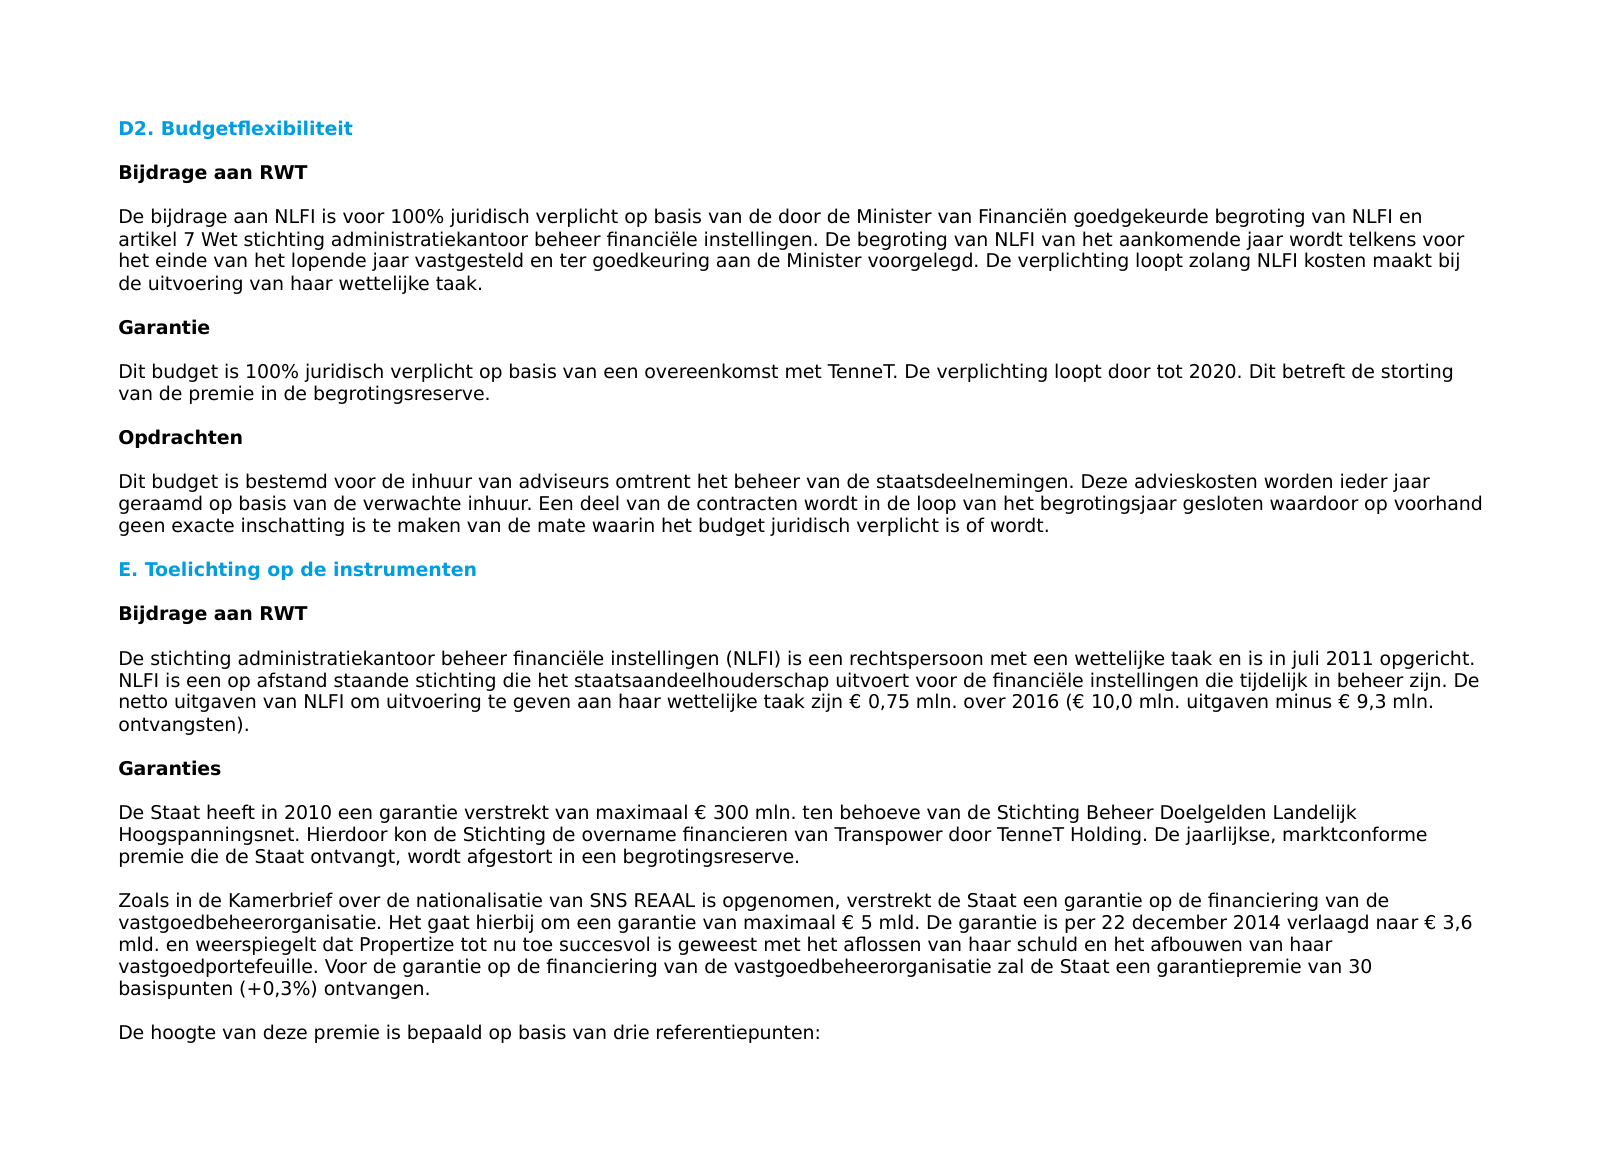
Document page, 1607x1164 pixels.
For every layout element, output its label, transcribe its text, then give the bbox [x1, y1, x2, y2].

text De hoogte van deze premie is bepaald op basis van drie referentiepunten: [118, 1022, 1488, 1044]
text Dit budget is bestemd voor de inhuur van adviseurs omtrent het beheer van de staatsdeelnemingen. Deze advieskosten worden ieder jaar geraamd op basis van de verwachte inhuur. Een deel van de contracten wordt in de loop van het begrotingsjaar gesloten waardoor op voorhand geen exacte inschatting is te maken van de mate waarin het budget juridisch verplicht is of wordt. [118, 471, 1488, 537]
subtitle Garanties [118, 758, 1488, 779]
text De bijdrage aan NLFI is voor 100% juridisch verplicht op basis van de door de Minister van Financiën goedgekeurde begroting van NLFI en artikel 7 Wet stichting administratiekantoor beheer financiële instellingen. De begroting van NLFI van het aankomende jaar wordt telkens voor het einde van het lopende jaar vastgesteld en ter goedkeuring aan de Minister voorgelegd. De verplichting loopt zolang NLFI kosten maakt bij de uitvoering van haar wettelijke taak. [118, 206, 1488, 294]
subtitle Bijdrage aan RWT [118, 603, 1488, 625]
subtitle Garantie [118, 317, 1488, 338]
text De Staat heeft in 2010 een garantie verstrekt van maximaal € 300 mln. ten behoeve van de Stichting Beheer Doelgelden Landelijk Hoogspanningsnet. Hierdoor kon de Stichting de overname financieren van Transpower door TenneT Holding. De jaarlijkse, marktconforme premie die de Staat ontvangt, wordt afgestort in een begrotingsreserve. [118, 802, 1488, 868]
text Zoals in de Kamerbrief over de nationalisatie van SNS REAAL is opgenomen, verstrekt de Staat een garantie op de financiering van de vastgoedbeheerorganisatie. Het gaat hierbij om een garantie van maximaal € 5 mld. De garantie is per 22 december 2014 verlaagd naar € 3,6 mld. en weerspiegelt dat Propertize tot nu toe succesvol is geweest met het aflossen van haar schuld en het afbouwen van haar vastgoedportefeuille. Voor de garantie op de financiering van de vastgoedbeheerorganisatie zal de Staat een garantiepremie van 30 basispunten (+0,3%) ontvangen. [118, 890, 1488, 1000]
subtitle Bijdrage aan RWT [118, 162, 1488, 184]
text Dit budget is 100% juridisch verplicht op basis van een overeenkomst met TenneT. De verplichting loopt door tot 2020. Dit betreft de storting van de premie in de begrotingsreserve. [118, 361, 1488, 405]
subtitle Opdrachten [118, 427, 1488, 449]
subtitle D2. Budgetflexibiliteit [118, 118, 1488, 140]
text De stichting administratiekantoor beheer financiële instellingen (NLFI) is een rechtspersoon met een wettelijke taak en is in juli 2011 opgericht. NLFI is een op afstand staande stichting die het staatsaandeelhouderschap uitvoert voor de financiële instellingen die tijdelijk in beheer zijn. De netto uitgaven van NLFI om uitvoering te geven aan haar wettelijke taak zijn € 0,75 mln. over 2016 (€ 10,0 mln. uitgaven minus € 9,3 mln. ontvangsten). [118, 647, 1488, 735]
subtitle E. Toelichting op de instrumenten [118, 559, 1488, 581]
